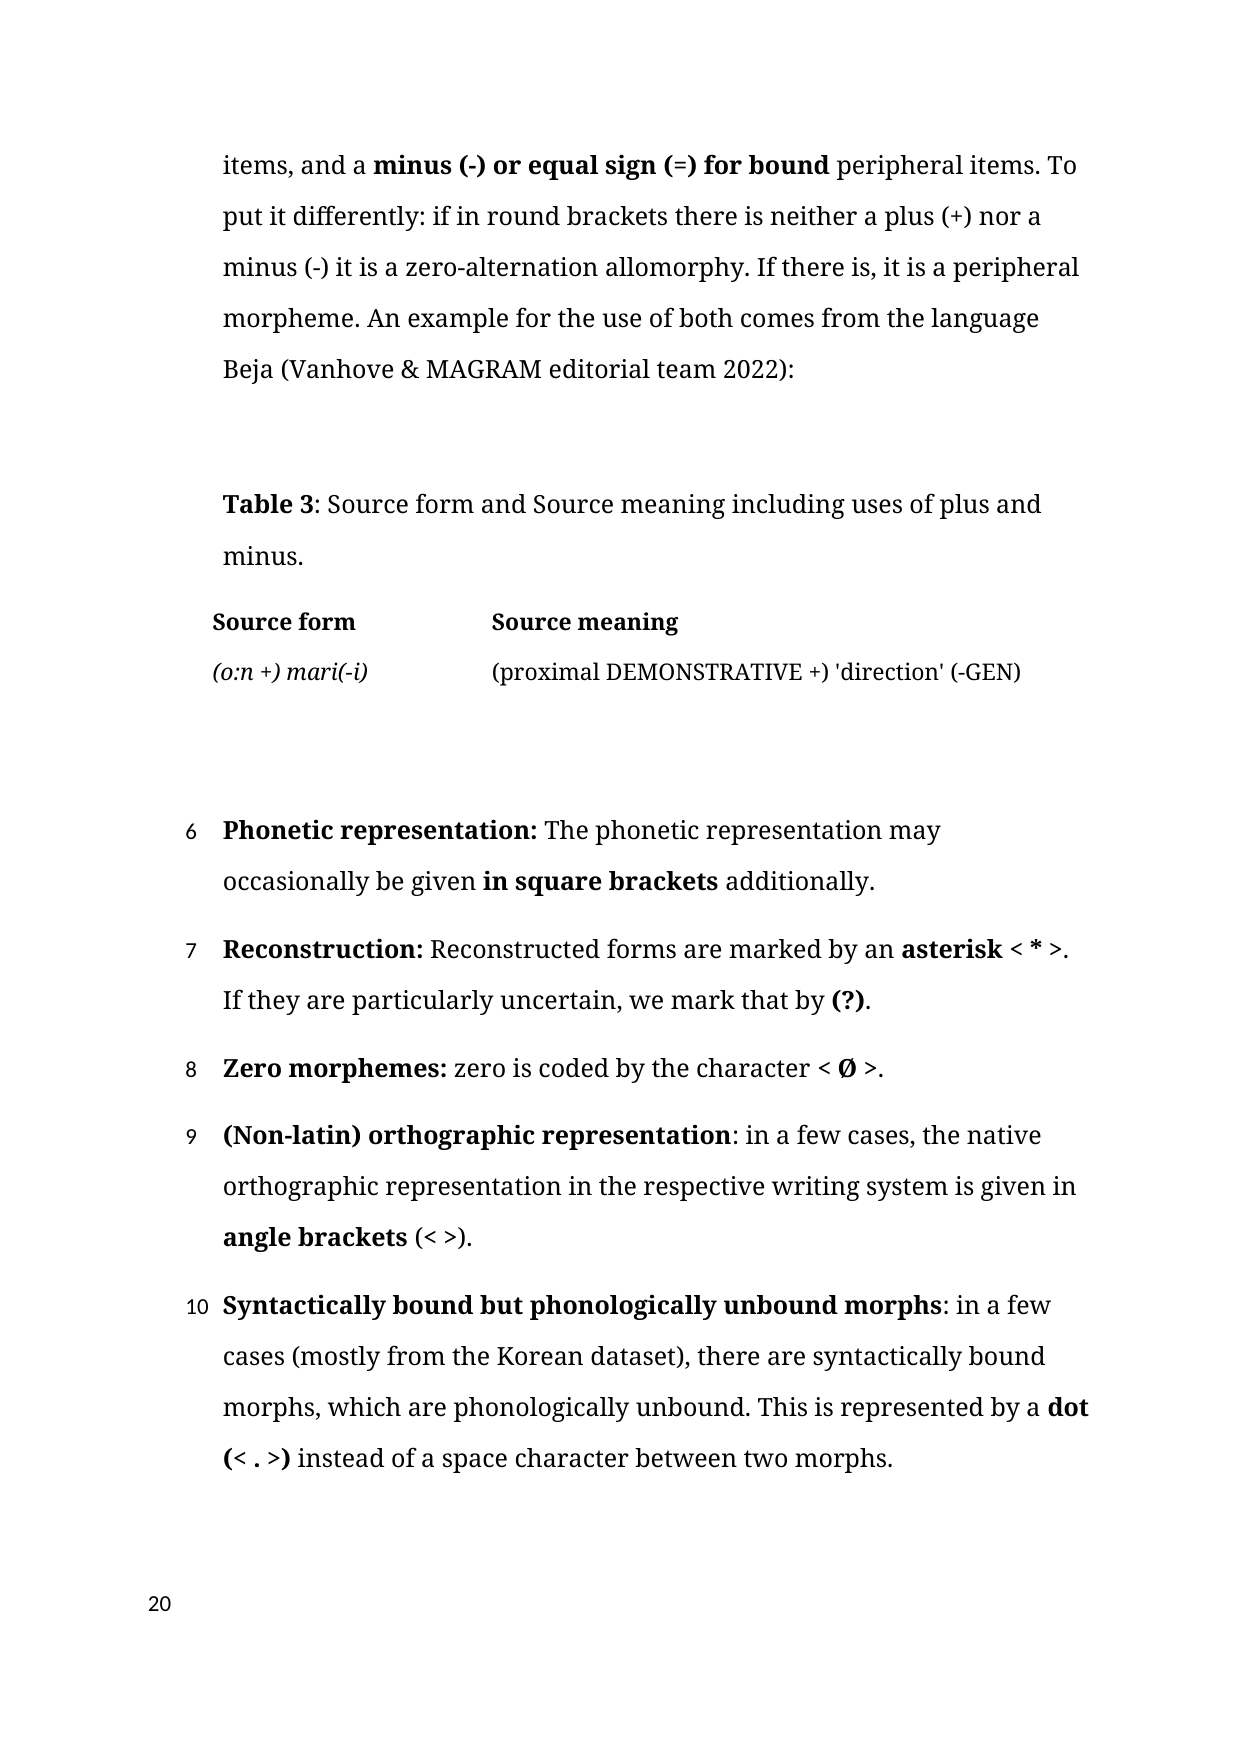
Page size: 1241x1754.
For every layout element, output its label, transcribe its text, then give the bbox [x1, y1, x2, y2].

list Phonetic representation: The phonetic representation may occasionally be given in square brackets additionally. [185, 813, 1093, 898]
table_cell (o:n +) mari(-i) [209, 656, 413, 706]
list Zero morphemes: zero is coded by the character < Ø >. [185, 1050, 1093, 1084]
list (Non-latin) orthographic representation: in a few cases, the native orthographic representation in the respective writing system is given in angle brackets (< >). [185, 1118, 1093, 1254]
table_header Source form [209, 606, 413, 656]
list items, and a minus (-) or equal sign (=) for bound peripheral items. To put it differently: if in round brackets there is neither a plus (+) nor a minus (-) it is a zero-alternation allomorphy. If there is, it is a peripheral morpheme. An example for the use of both comes from the language Beja (Vanhove & MAGRAM editorial team 2022): [185, 148, 1093, 386]
list Table 3: Source form and Source meaning including uses of plus and minus. [223, 487, 1093, 572]
list Reconstruction: Reconstructed forms are marked by an asterisk < * >. If they are particularly uncertain, we mark that by (?). [185, 932, 1093, 1017]
table_cell (proximal DEMONSTRATIVE +) 'direction' (-GEN) [414, 656, 1034, 706]
table_header Source meaning [414, 606, 1034, 656]
list Syntactically bound but phonologically unbound morphs: in a few cases (mostly from the Korean dataset), there are syntactically bound morphs, which are phonologically unbound. This is represented by a dot (< . >) instead of a space character between two morphs. [185, 1288, 1093, 1475]
